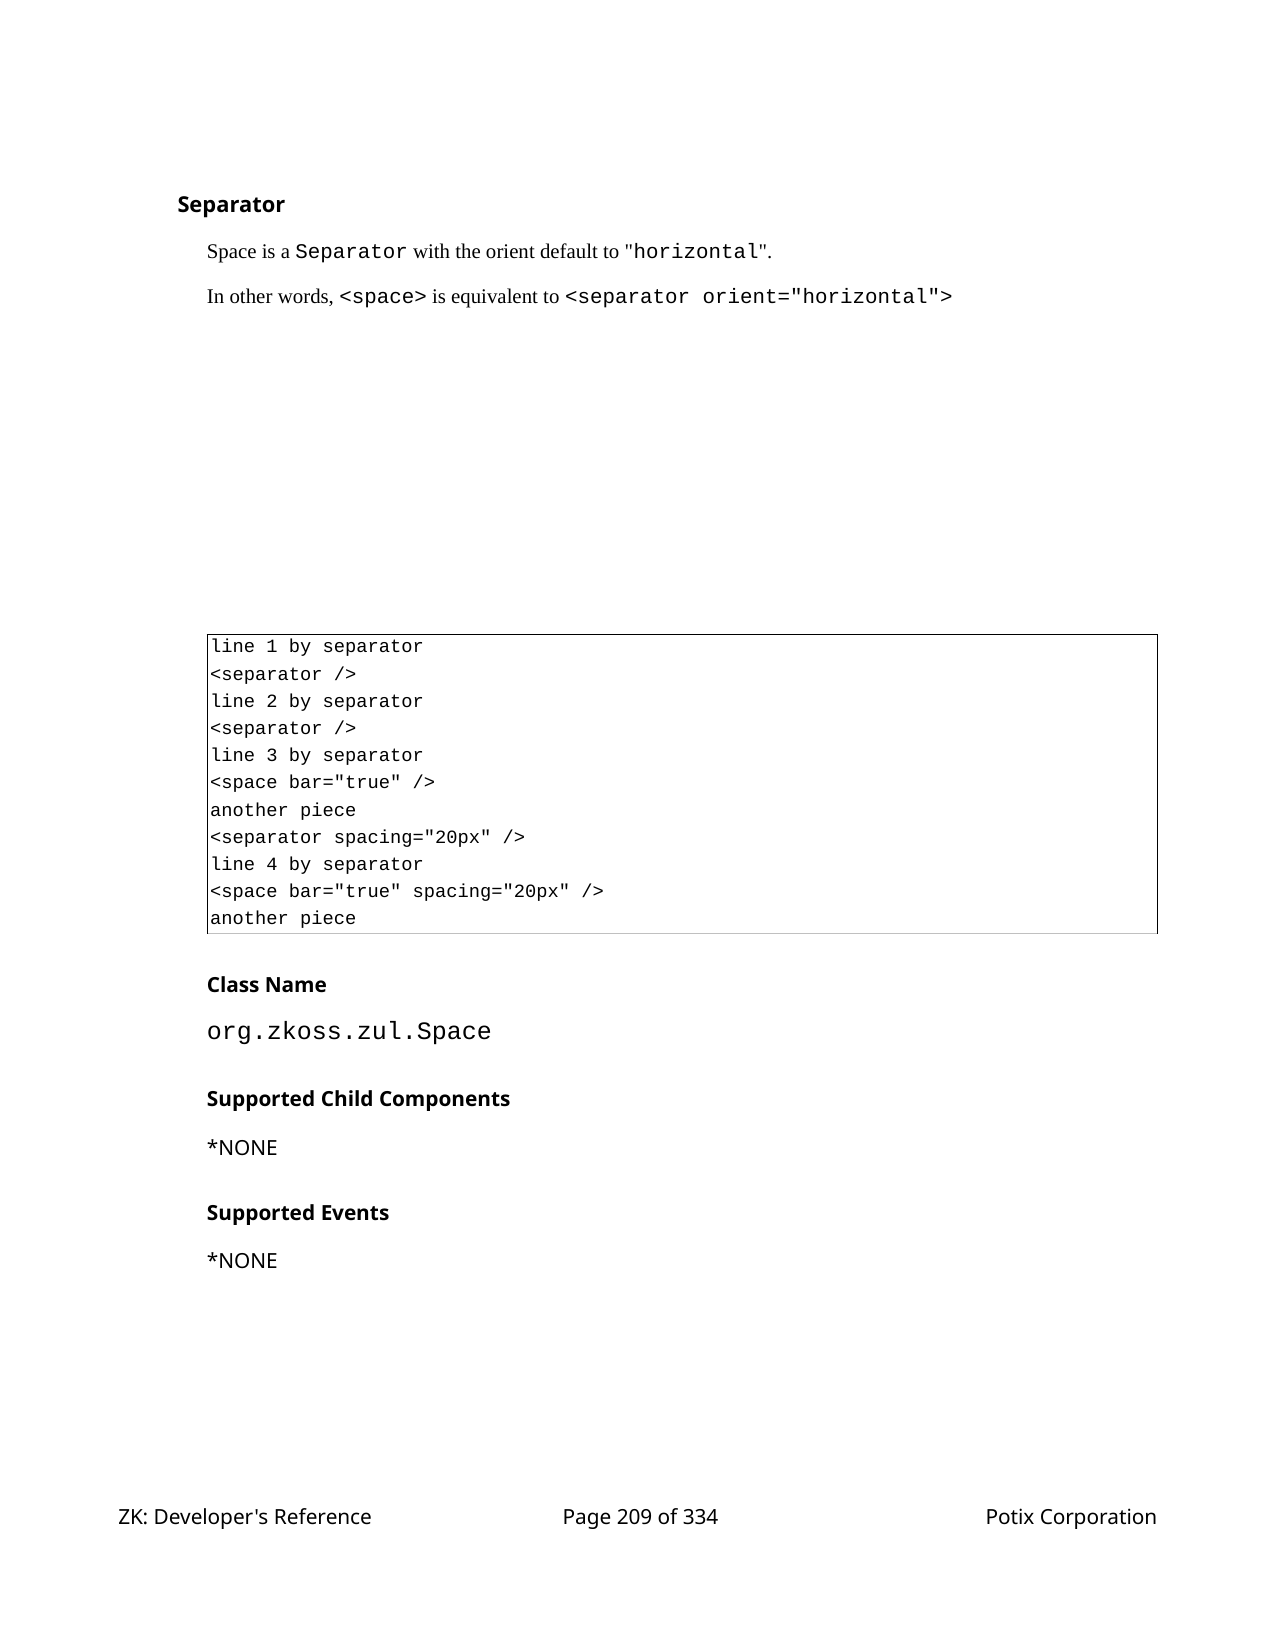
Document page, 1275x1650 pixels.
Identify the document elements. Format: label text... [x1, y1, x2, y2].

text <space bar="true" spacing="20px" /> [208, 879, 1157, 903]
text org.zkoss.zul.Space [207, 1019, 1157, 1047]
subtitle Supported Child Components [207, 1084, 1157, 1112]
subtitle Class Name [207, 970, 1157, 998]
subtitle Supported Events [207, 1198, 1157, 1226]
subtitle Separator [177, 189, 1157, 219]
text line 3 by separator [208, 743, 1157, 767]
text <separator spacing="20px" /> [208, 824, 1157, 849]
text another piece [208, 797, 1157, 822]
text *NONE [207, 1246, 1157, 1275]
text *NONE [207, 1133, 1157, 1161]
text <separator /> [208, 661, 1157, 686]
text In other words, <space> is equivalent to <separator orient="horizontal"> [207, 285, 1157, 310]
text line 2 by separator [208, 689, 1157, 713]
text <separator /> [208, 716, 1157, 740]
text line 1 by separator [208, 635, 1157, 658]
text line 4 by separator [208, 852, 1157, 876]
text <space bar="true" /> [208, 770, 1157, 794]
text Space is a Separator with the orient default to "horizontal". [207, 239, 1157, 264]
text another piece [208, 906, 1157, 933]
